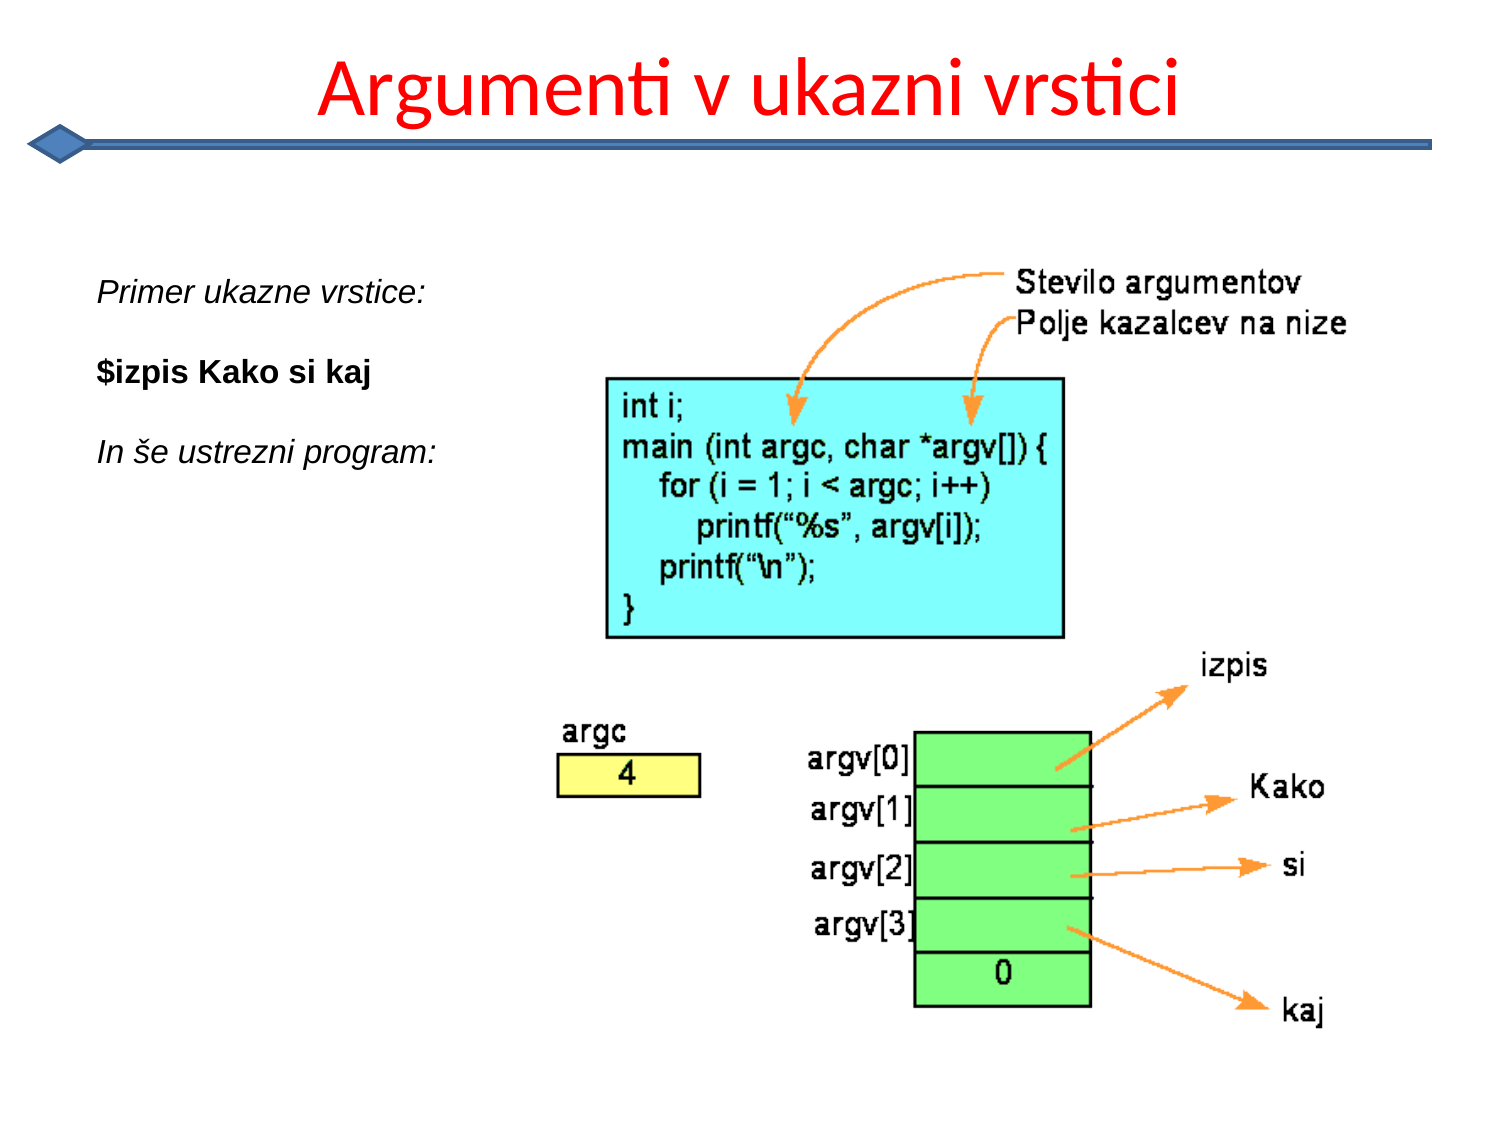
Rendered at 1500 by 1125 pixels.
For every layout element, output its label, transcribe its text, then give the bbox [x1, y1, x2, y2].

title Argumenti v ukazni vrstici [75, 23, 1426, 141]
text_box Primer ukazne vrstice: $izpis Kako si kaj In še ustrezni program: [81, 222, 961, 518]
picture [548, 257, 1360, 1039]
